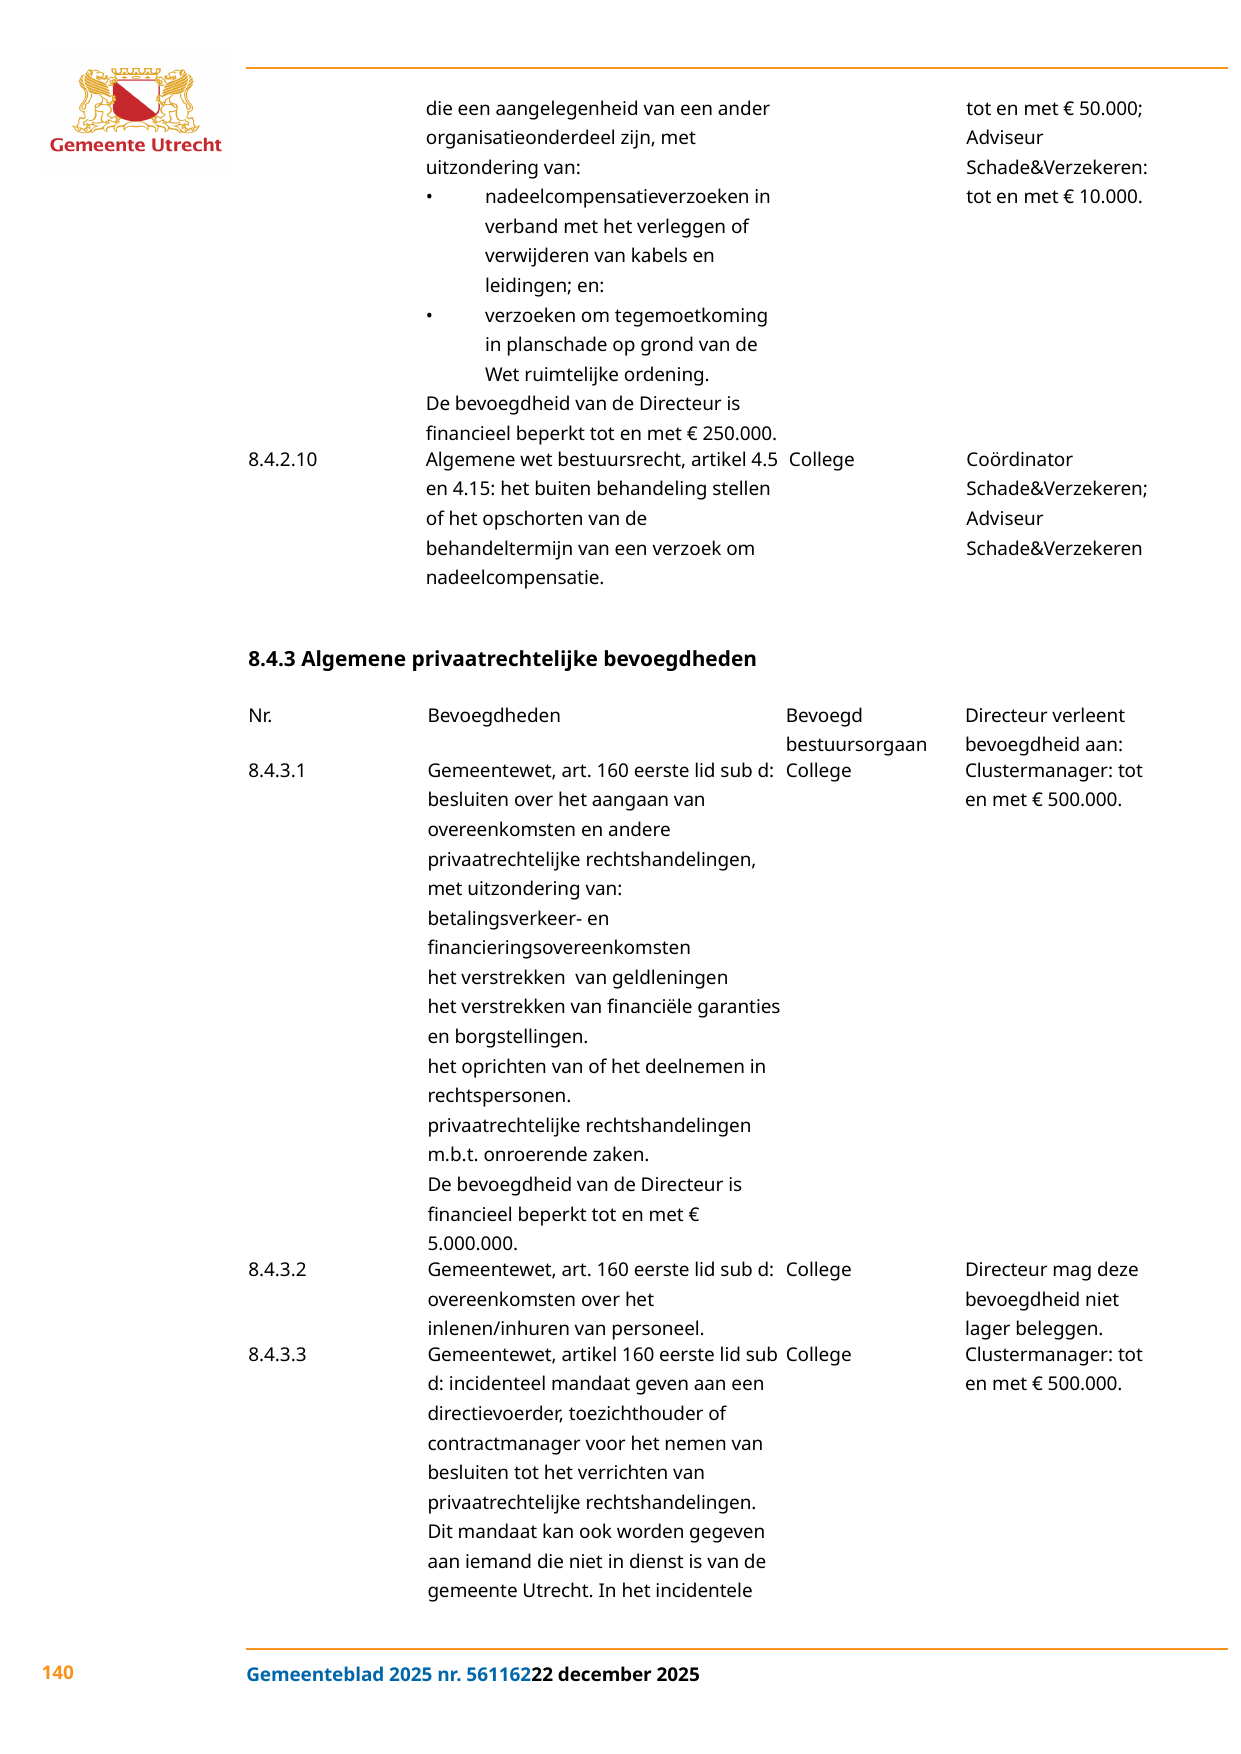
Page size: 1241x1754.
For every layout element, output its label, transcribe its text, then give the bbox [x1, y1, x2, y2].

table_cell Clustermanager: tot en met € 500.000. [965, 1341, 1152, 1603]
table_cell College [789, 446, 966, 590]
table_cell die een aangelegenheid van een ander organisatieonderdeel zijn, met uitzondering van: nadeelcompensatieverzoeken in verband met het verleggen of verwijderen van kabels en leidingen; en: verzoeken om tegemoetkoming in planschade op grond van de Wet ruimtelijke ordening. De bevoegdheid van de Directeur is financieel beperkt tot en met € 250.000. [426, 95, 789, 446]
table_header Nr. [248, 702, 427, 757]
table_cell Coördinator Schade&Verzekeren; Adviseur Schade&Verzekeren [966, 446, 1152, 590]
table_header Bevoegd bestuursorgaan [786, 702, 965, 757]
table_cell Gemeentewet, artikel 160 eerste lid sub d: incidenteel mandaat geven aan een directievoerder, toezichthouder of contractmanager voor het nemen van besluiten tot het verrichten van privaatrechtelijke rechtshandelingen. Dit mandaat kan ook worden gegeven aan iemand die niet in dienst is van de gemeente Utrecht. In het incidentele [427, 1341, 786, 1603]
table_cell 8.4.2.10 [248, 446, 426, 590]
picture [41, 47, 231, 172]
table_cell College [786, 1256, 965, 1341]
table_cell [789, 95, 966, 446]
table_cell tot en met € 50.000; Adviseur Schade&Verzekeren: tot en met € 10.000. [966, 95, 1152, 446]
table_cell College [786, 757, 965, 1256]
text 8.4.3 Algemene privaatrechtelijke bevoegdheden [248, 644, 1152, 672]
table_cell Algemene wet bestuursrecht, artikel 4.5 en 4.15: het buiten behandeling stellen of het opschorten van de behandeltermijn van een verzoek om nadeelcompensatie. [426, 446, 789, 590]
table_header Directeur verleent bevoegdheid aan: [965, 702, 1152, 757]
table_cell 8.4.3.1 [248, 757, 427, 1256]
table_cell Gemeentewet, art. 160 eerste lid sub d: overeenkomsten over het inlenen/inhuren van personeel. [427, 1256, 786, 1341]
table_cell Gemeentewet, art. 160 eerste lid sub d: besluiten over het aangaan van overeenkomsten en andere privaatrechtelijke rechtshandelingen, met uitzondering van: betalingsverkeer- en financieringsovereenkomsten het verstrekken van geldleningen het verstrekken van financiële garanties en borgstellingen. het oprichten van of het deelnemen in rechtspersonen. privaatrechtelijke rechtshandelingen m.b.t. onroerende zaken. De bevoegdheid van de Directeur is financieel beperkt tot en met € 5.000.000. [427, 757, 786, 1256]
table_cell 8.4.3.3 [248, 1341, 427, 1603]
table_cell Directeur mag deze bevoegdheid niet lager beleggen. [965, 1256, 1152, 1341]
table_cell Clustermanager: tot en met € 500.000. [965, 757, 1152, 1256]
table_cell [248, 95, 426, 446]
table_cell College [786, 1341, 965, 1603]
table_header Bevoegdheden [427, 702, 786, 757]
table_cell 8.4.3.2 [248, 1256, 427, 1341]
